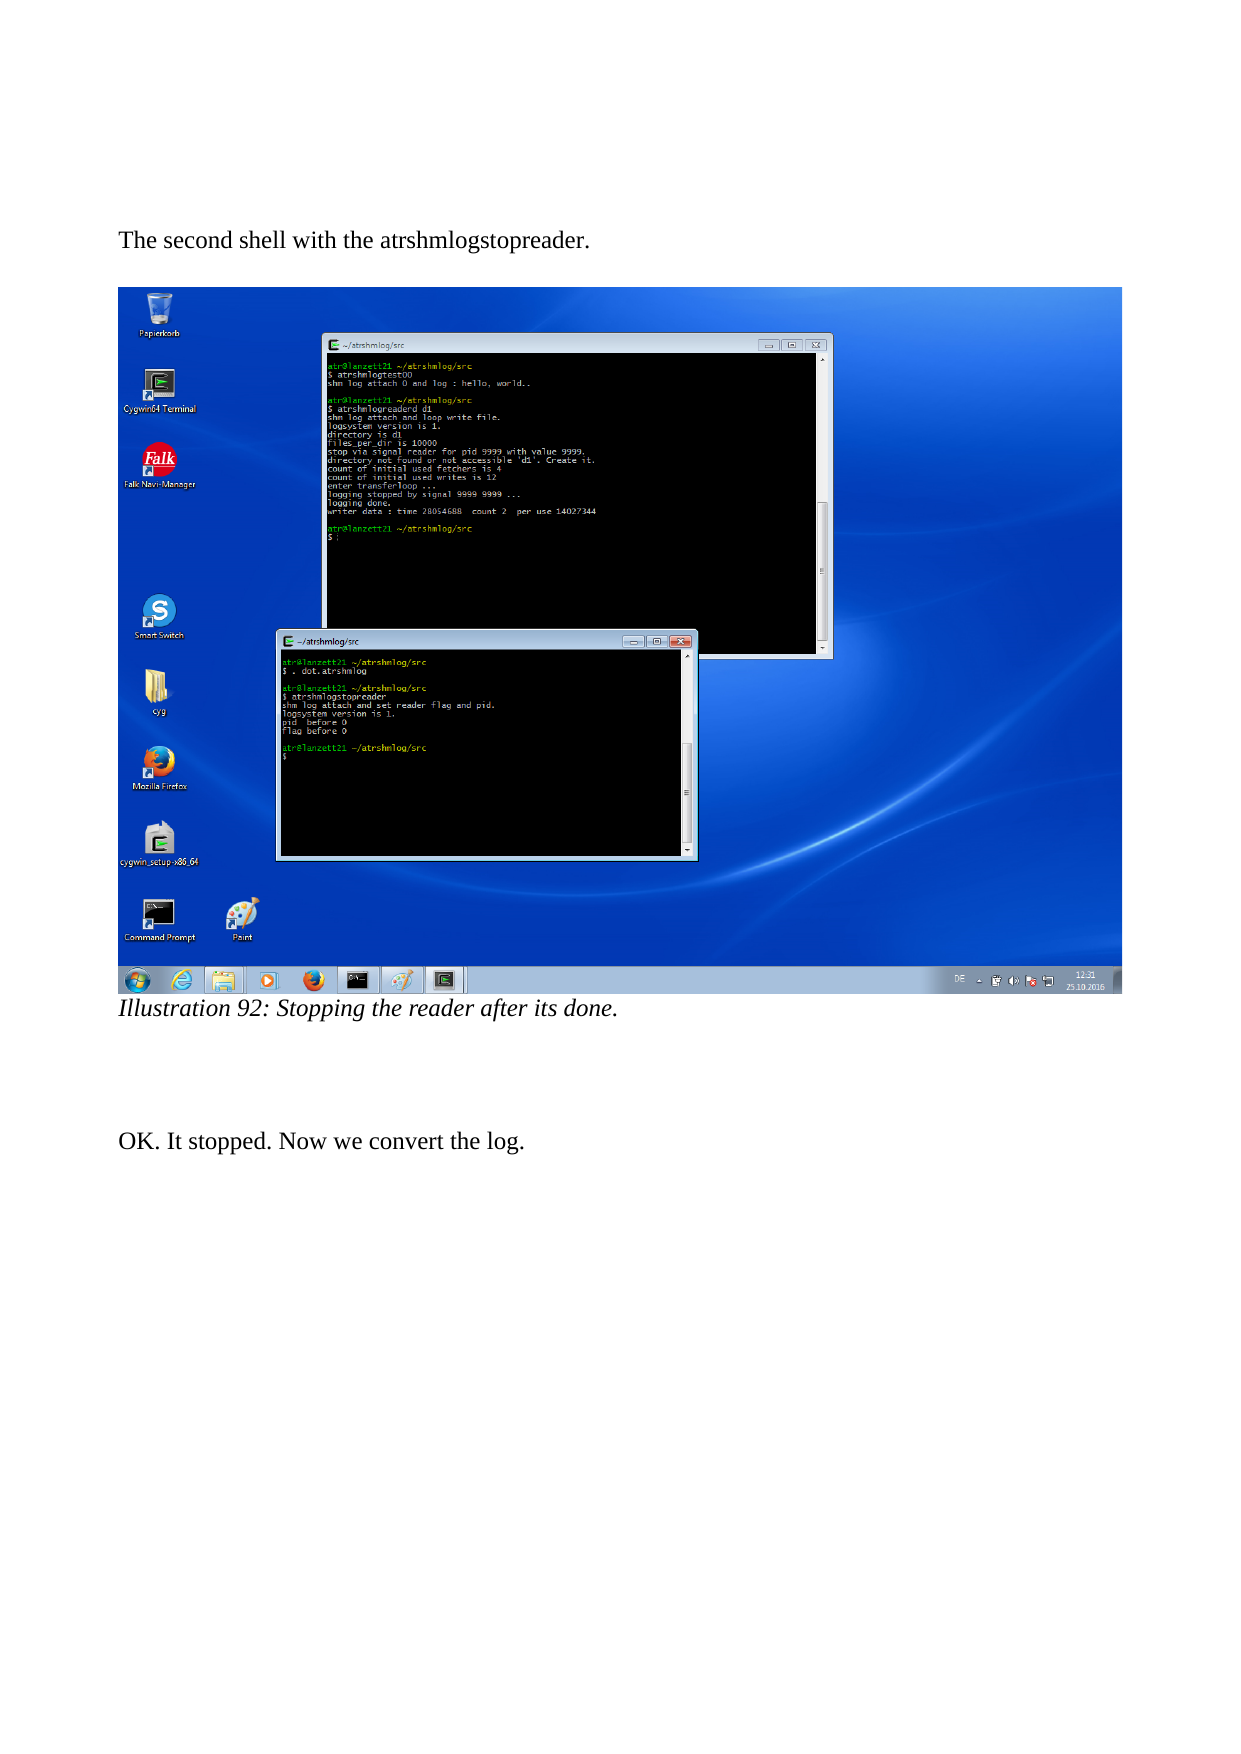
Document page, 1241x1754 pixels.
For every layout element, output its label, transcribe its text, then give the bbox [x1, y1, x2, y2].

text OK. It stopped. Now we convert the log. [118, 1126, 1122, 1154]
picture [118, 287, 1123, 994]
text The second shell with the atrshmlogstopreader. [118, 225, 1122, 254]
text Illustration 92: Stopping the reader after its done. [118, 994, 1122, 1022]
